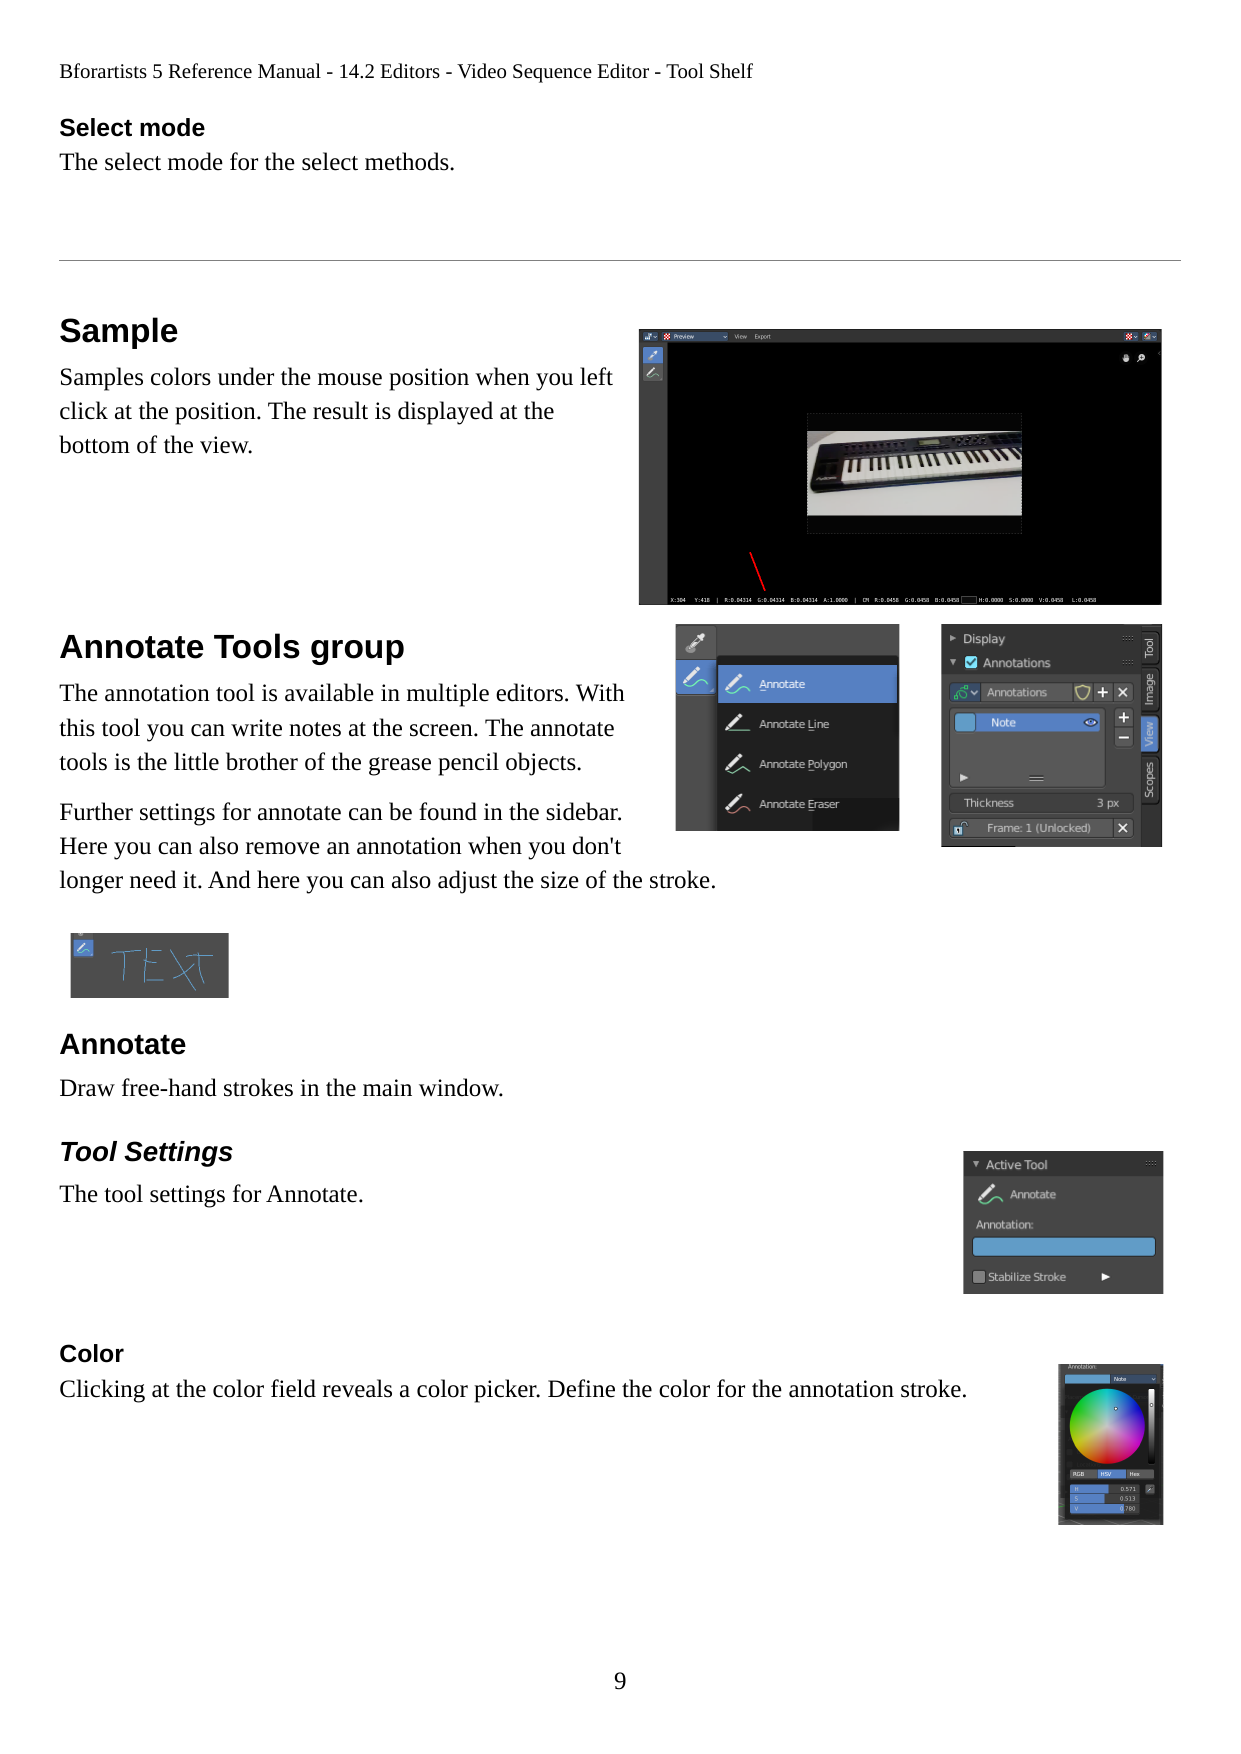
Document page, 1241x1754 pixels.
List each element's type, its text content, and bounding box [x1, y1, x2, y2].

subtitle [900, 627, 941, 666]
text The tool settings for Annotate. [59, 1179, 963, 1208]
subtitle Select mode [59, 113, 1181, 141]
text Samples colors under the mouse position when you left click at the position. The result is displayed at the bottom of the view. [59, 362, 638, 459]
picture [941, 624, 1163, 847]
picture [1058, 1364, 1164, 1525]
subtitle Annotate [59, 1027, 1181, 1061]
subtitle [1163, 627, 1181, 666]
text [900, 678, 941, 776]
subtitle Annotate Tools group [59, 627, 675, 666]
text Further settings for annotate can be found in the sidebar. Here you can also remove an annotation when you don't longer need it. And here you can also adjust the size of the stroke. [59, 797, 1181, 894]
text Draw free-hand strokes in the main window. [59, 1073, 1181, 1102]
picture [638, 329, 1162, 605]
picture [70, 933, 229, 998]
subtitle Sample [59, 311, 1181, 349]
picture [675, 624, 900, 831]
picture [963, 1151, 1164, 1294]
text Clicking at the color field reveals a color picker. Define the color for the annotation stroke. [59, 1374, 1058, 1403]
text The annotation tool is available in multiple editors. With this tool you can write notes at the screen. The annotate tools is the little brother of the grease pencil objects. [59, 678, 675, 776]
text The select mode for the select methods. [59, 147, 1181, 176]
subtitle Tool Settings [59, 1135, 1181, 1167]
subtitle Color [59, 1339, 1181, 1368]
